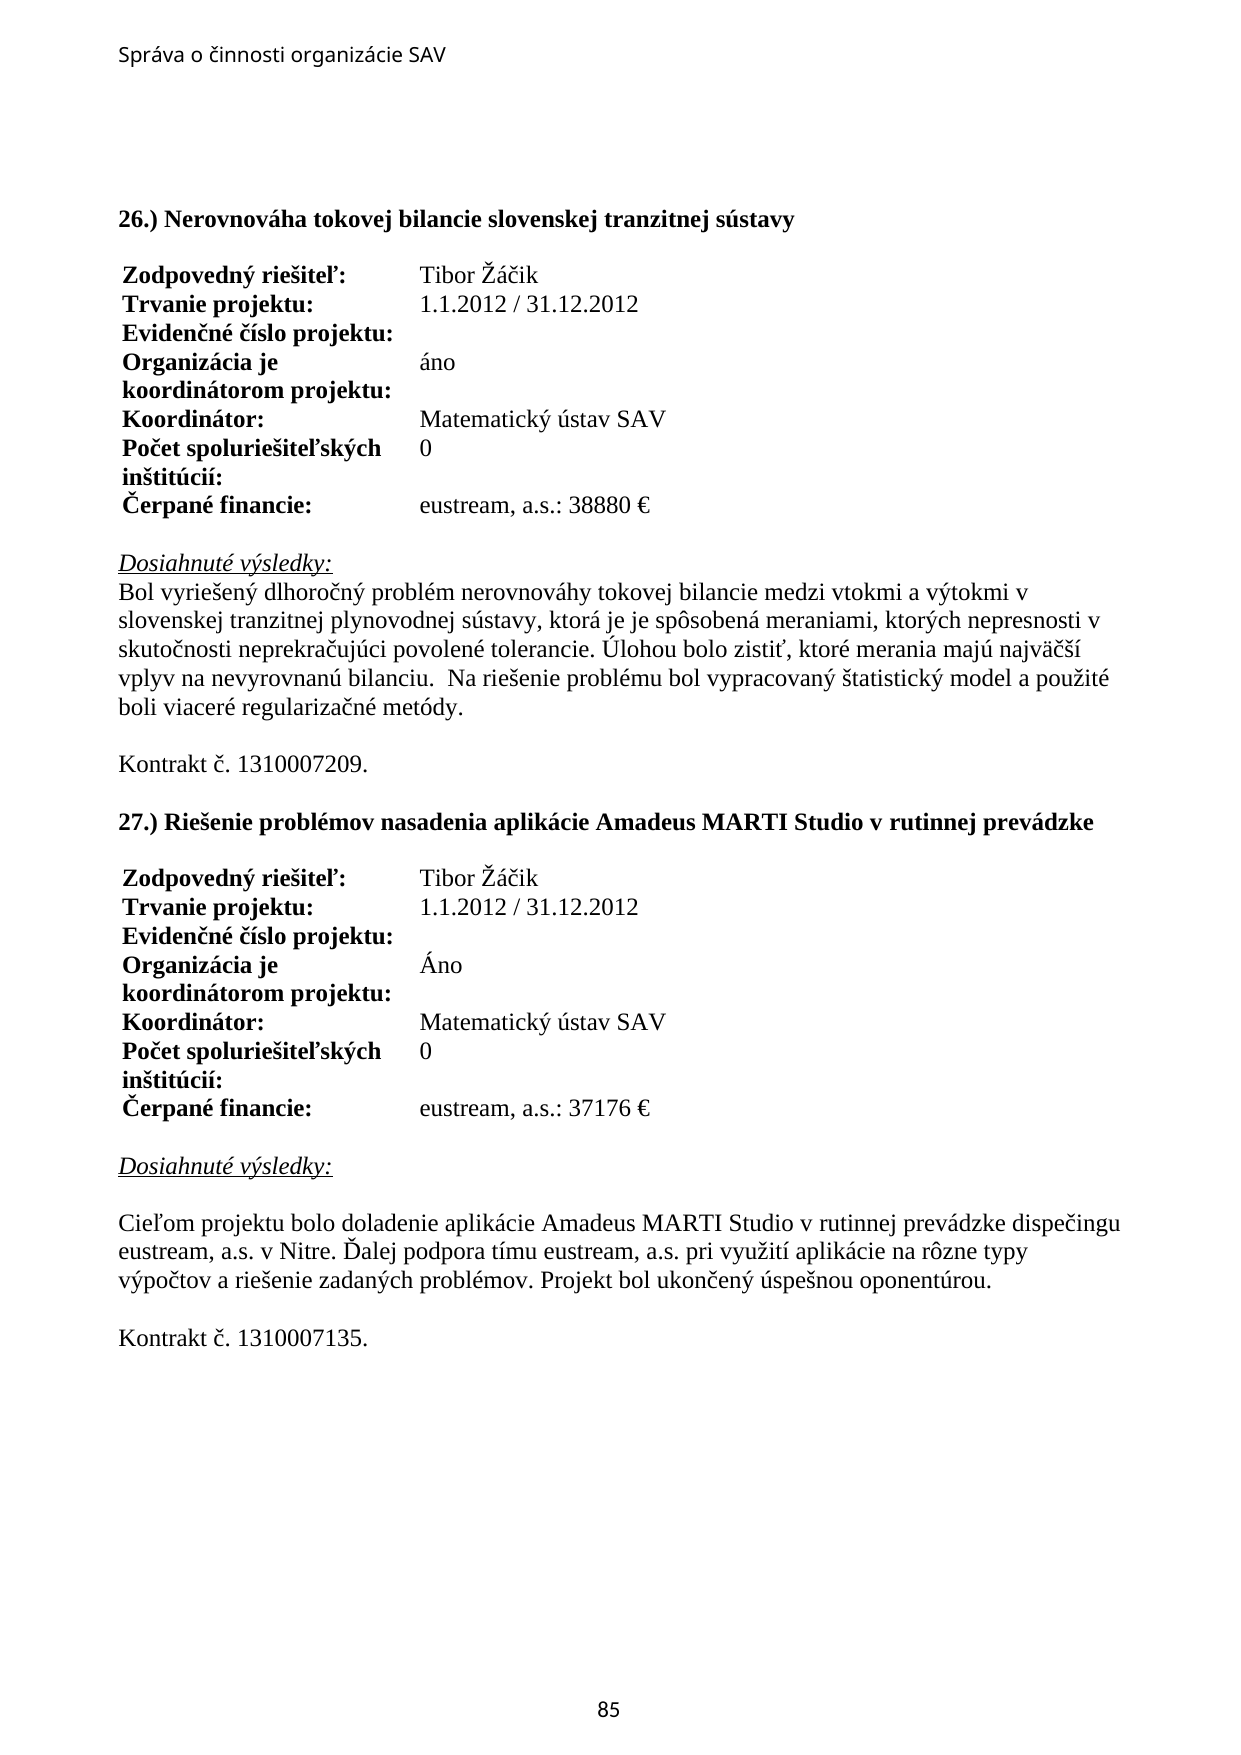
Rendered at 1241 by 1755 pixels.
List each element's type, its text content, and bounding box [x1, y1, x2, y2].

table_cell eustream, a.s.: 37176 € [419, 1094, 1122, 1122]
table_cell Evidenčné číslo projektu: [122, 921, 419, 950]
table_cell Evidenčné číslo projektu: [122, 318, 419, 347]
table_cell Čerpané financie: [122, 1094, 419, 1122]
table_cell Trvanie projektu: [122, 289, 419, 318]
table_cell Organizácia je koordinátorom projektu: [122, 950, 419, 1007]
text Cieľom projektu bolo doladenie aplikácie Amadeus MARTI Studio v rutinnej prevádzke dispečingu eustream, a.s. v Nitre. Ďalej podpora tímu eustream, a.s. pri využití aplikácie na rôzne typy výpočtov a riešenie zadaných problémov. Projekt bol ukončený úspešnou oponentúrou. Kontrakt č. 1310007135. [118, 1208, 1122, 1409]
table_cell Koordinátor: [122, 1007, 419, 1036]
table_cell Koordinátor: [122, 404, 419, 433]
table_cell Matematický ústav SAV [419, 1007, 1122, 1036]
table_header Tibor Žáčik [419, 260, 1122, 289]
table_cell Áno [419, 950, 1122, 1007]
table_cell áno [419, 347, 1122, 404]
table_cell 1.1.2012 / 31.12.2012 [419, 289, 1122, 318]
table_cell Matematický ústav SAV [419, 404, 1122, 433]
table_cell Počet spoluriešiteľských inštitúcií: [122, 433, 419, 490]
text 26.) Nerovnováha tokovej bilancie slovenskej tranzitnej sústavy [118, 204, 1122, 260]
text [118, 118, 1122, 175]
table_header Zodpovedný riešiteľ: [122, 260, 419, 289]
text Dosiahnuté výsledky: Bol vyriešený dlhoročný problém nerovnováhy tokovej bilancie medzi vtokmi a výtokmi v slovenskej tranzitnej plynovodnej sústavy, ktorá je je spôsobená meraniami, ktorých nepresnosti v skutočnosti neprekračujúci povolené tolerancie. Úlohou bolo zistiť, ktoré merania majú najväčší vplyv na nevyrovnanú bilanciu. Na riešenie problému bol vypracovaný štatistický model a použité boli viaceré regularizačné metódy. Kontrakt č. 1310007209. 27.) Riešenie problémov nasadenia aplikácie Amadeus MARTI Studio v rutinnej prevádzke [118, 519, 1122, 863]
table_header Zodpovedný riešiteľ: [122, 864, 419, 892]
table_cell Čerpané financie: [122, 490, 419, 519]
table_cell 0 [419, 433, 1122, 490]
table_cell eustream, a.s.: 38880 € [419, 490, 1122, 519]
table_cell 0 [419, 1036, 1122, 1093]
table_cell 1.1.2012 / 31.12.2012 [419, 892, 1122, 921]
table_cell [419, 318, 1122, 347]
table_header Tibor Žáčik [419, 864, 1122, 892]
table_cell Organizácia je koordinátorom projektu: [122, 347, 419, 404]
table_cell [419, 921, 1122, 950]
text Dosiahnuté výsledky: [118, 1122, 1122, 1208]
table_cell Počet spoluriešiteľských inštitúcií: [122, 1036, 419, 1093]
table_cell Trvanie projektu: [122, 892, 419, 921]
